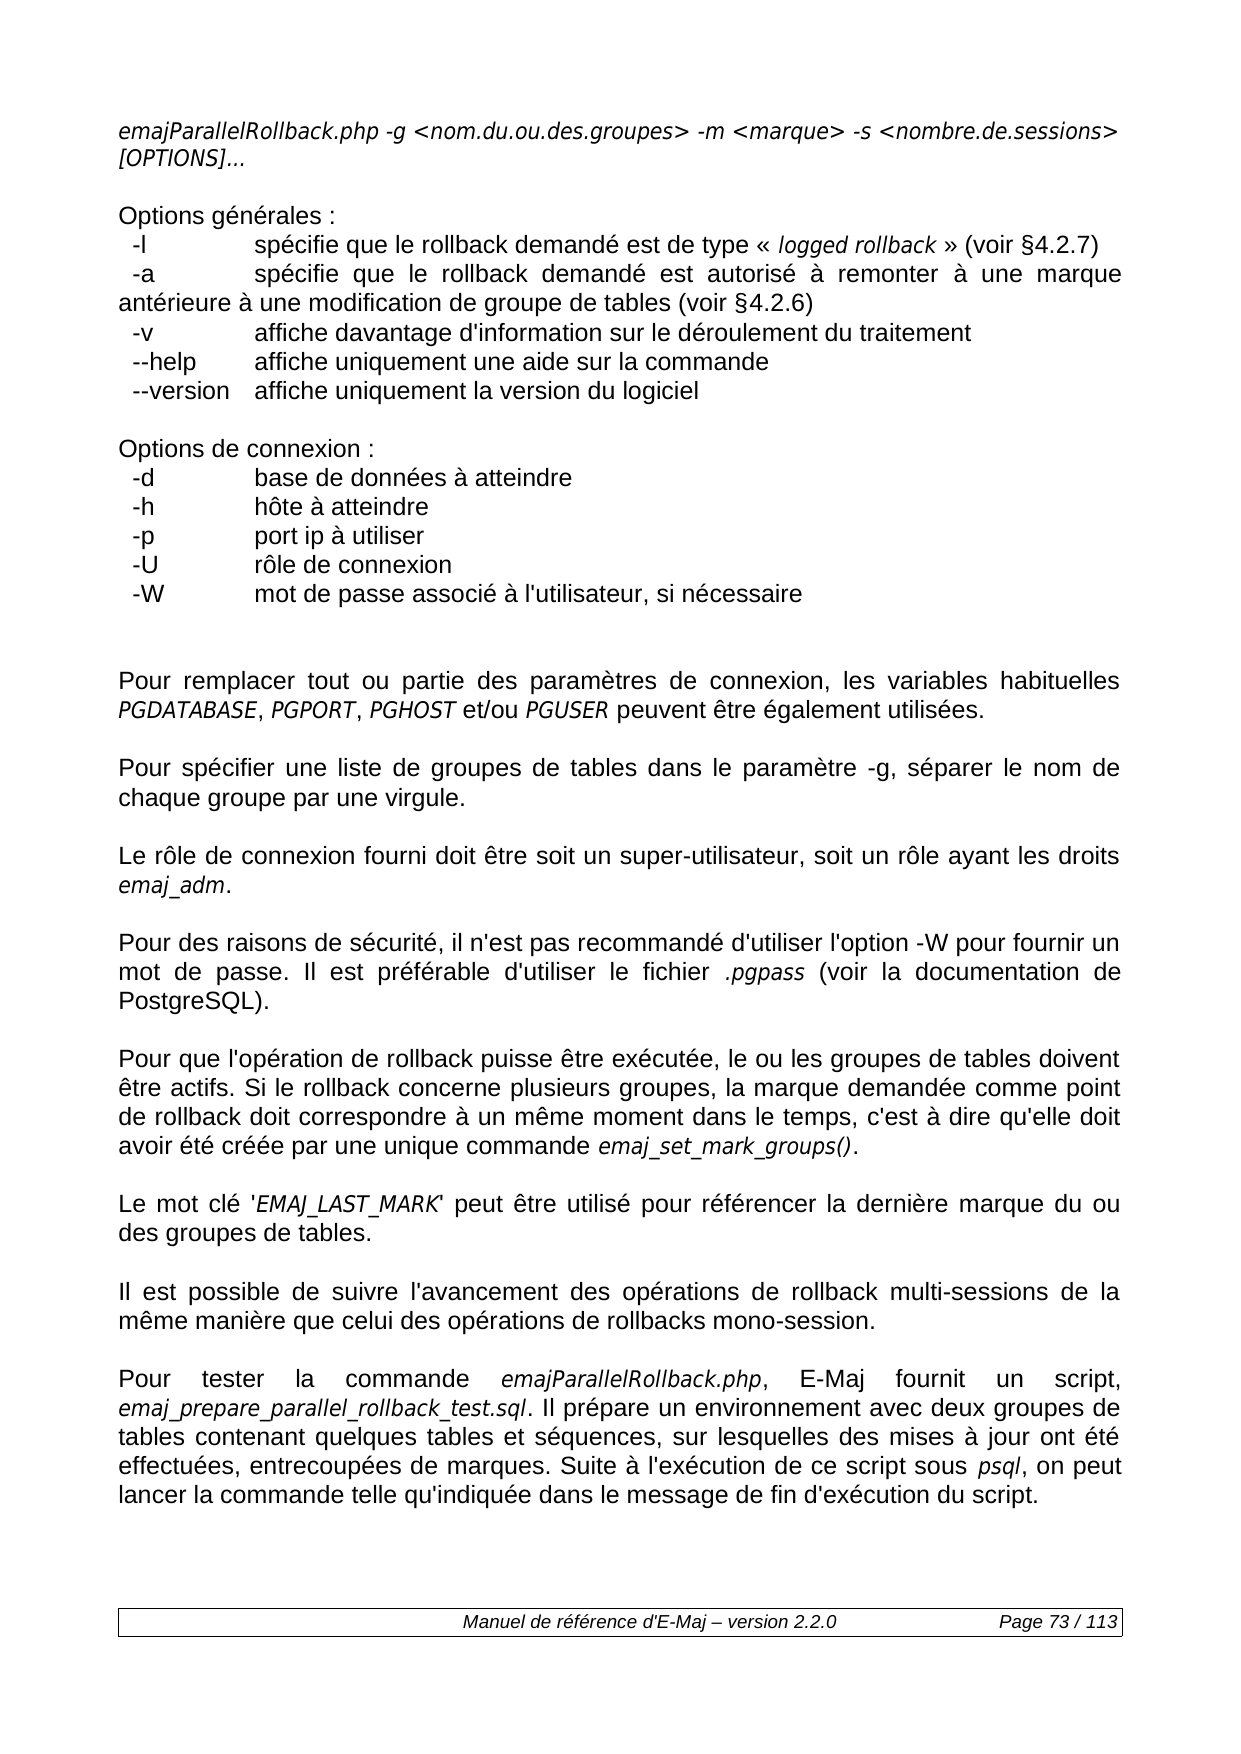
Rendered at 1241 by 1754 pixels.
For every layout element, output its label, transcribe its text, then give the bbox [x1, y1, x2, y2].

text emajParallelRollback.php -g <nom.du.ou.des.groupes> -m <marque> -s <nombre.de.sessions> [OPTIONS]... [118, 118, 1122, 172]
text --version affiche uniquement la version du logiciel [118, 376, 1122, 404]
text -d base de données à atteindre [118, 463, 1122, 492]
text Pour que l'opération de rollback puisse être exécutée, le ou les groupes de tables doivent être actifs. Si le rollback concerne plusieurs groupes, la marque demandée comme point de rollback doit correspondre à un même moment dans le temps, c'est à dire qu'elle doit avoir été créée par une unique commande emaj_set_mark_groups(). [118, 1044, 1122, 1160]
text Il est possible de suivre l'avancement des opérations de rollback multi-sessions de la même manière que celui des opérations de rollbacks mono-session. [118, 1276, 1122, 1334]
text -l spécifie que le rollback demandé est de type « logged rollback » (voir §4.2.7) [118, 230, 1122, 259]
text Options de connexion : [118, 434, 1122, 463]
text Pour tester la commande emajParallelRollback.php, E-Maj fournit un script, emaj_prepare_parallel_rollback_test.sql. Il prépare un environnement avec deux groupes de tables contenant quelques tables et séquences, sur lesquelles des mises à jour ont été effectuées, entrecoupées de marques. Suite à l'exécution de ce script sous psql, on peut lancer la commande telle qu'indiquée dans le message de fin d'exécution du script. [118, 1364, 1122, 1509]
text Pour spécifier une liste de groupes de tables dans le paramètre -g, séparer le nom de chaque groupe par une virgule. [118, 753, 1122, 811]
text --help affiche uniquement une aide sur la commande [118, 346, 1122, 376]
text Pour des raisons de sécurité, il n'est pas recommandé d'utiliser l'option -W pour fournir un mot de passe. Il est préférable d'utiliser le fichier .pgpass (voir la documentation de PostgreSQL). [118, 928, 1122, 1015]
text Options générales : [118, 201, 1122, 230]
text Le mot clé 'EMAJ_LAST_MARK' peut être utilisé pour référencer la dernière marque du ou des groupes de tables. [118, 1189, 1122, 1247]
text -v affiche davantage d'information sur le déroulement du traitement [118, 317, 1122, 346]
text Le rôle de connexion fourni doit être soit un super-utilisateur, soit un rôle ayant les droits emaj_adm. [118, 841, 1122, 899]
text -U rôle de connexion [118, 550, 1122, 579]
text -W mot de passe associé à l'utilisateur, si nécessaire [118, 579, 1122, 608]
text -p port ip à utiliser [118, 521, 1122, 550]
text Pour remplacer tout ou partie des paramètres de connexion, les variables habituelles PGDATABASE, PGPORT, PGHOST et/ou PGUSER peuvent être également utilisées. [118, 666, 1122, 724]
text -a spécifie que le rollback demandé est autorisé à remonter à une marque antérieure à une modification de groupe de tables (voir §4.2.6) [118, 259, 1122, 317]
text -h hôte à atteindre [118, 492, 1122, 521]
